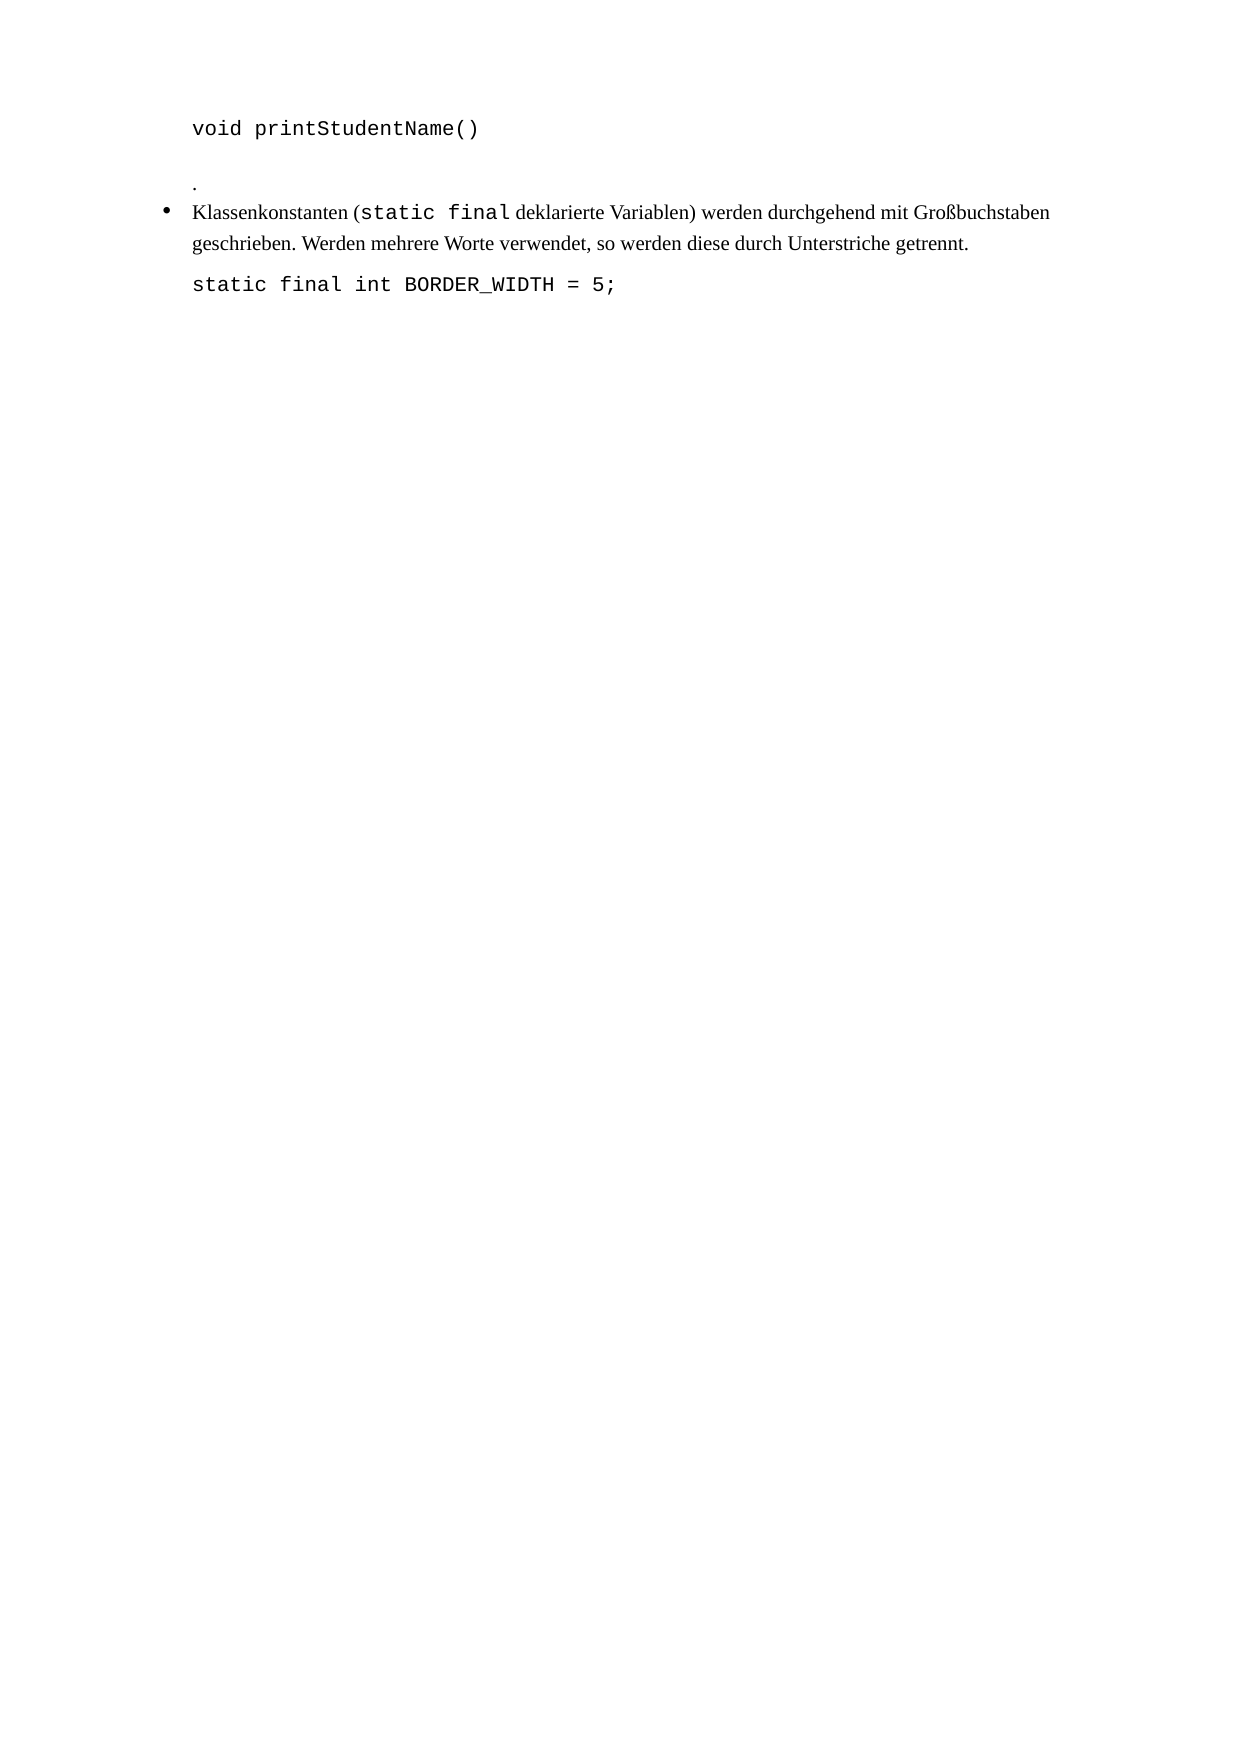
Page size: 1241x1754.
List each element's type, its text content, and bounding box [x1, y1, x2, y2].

list Klassenkonstanten (static final deklarierte Variablen) werden durchgehend mit Großbuchstaben geschrieben. Werden mehrere Worte verwendet, so werden diese durch Unterstriche getrennt. [162, 200, 1122, 255]
list . [162, 171, 1122, 195]
list void printStudentName() [162, 118, 1122, 142]
list static final int BORDER_WIDTH = 5; [162, 274, 1122, 298]
